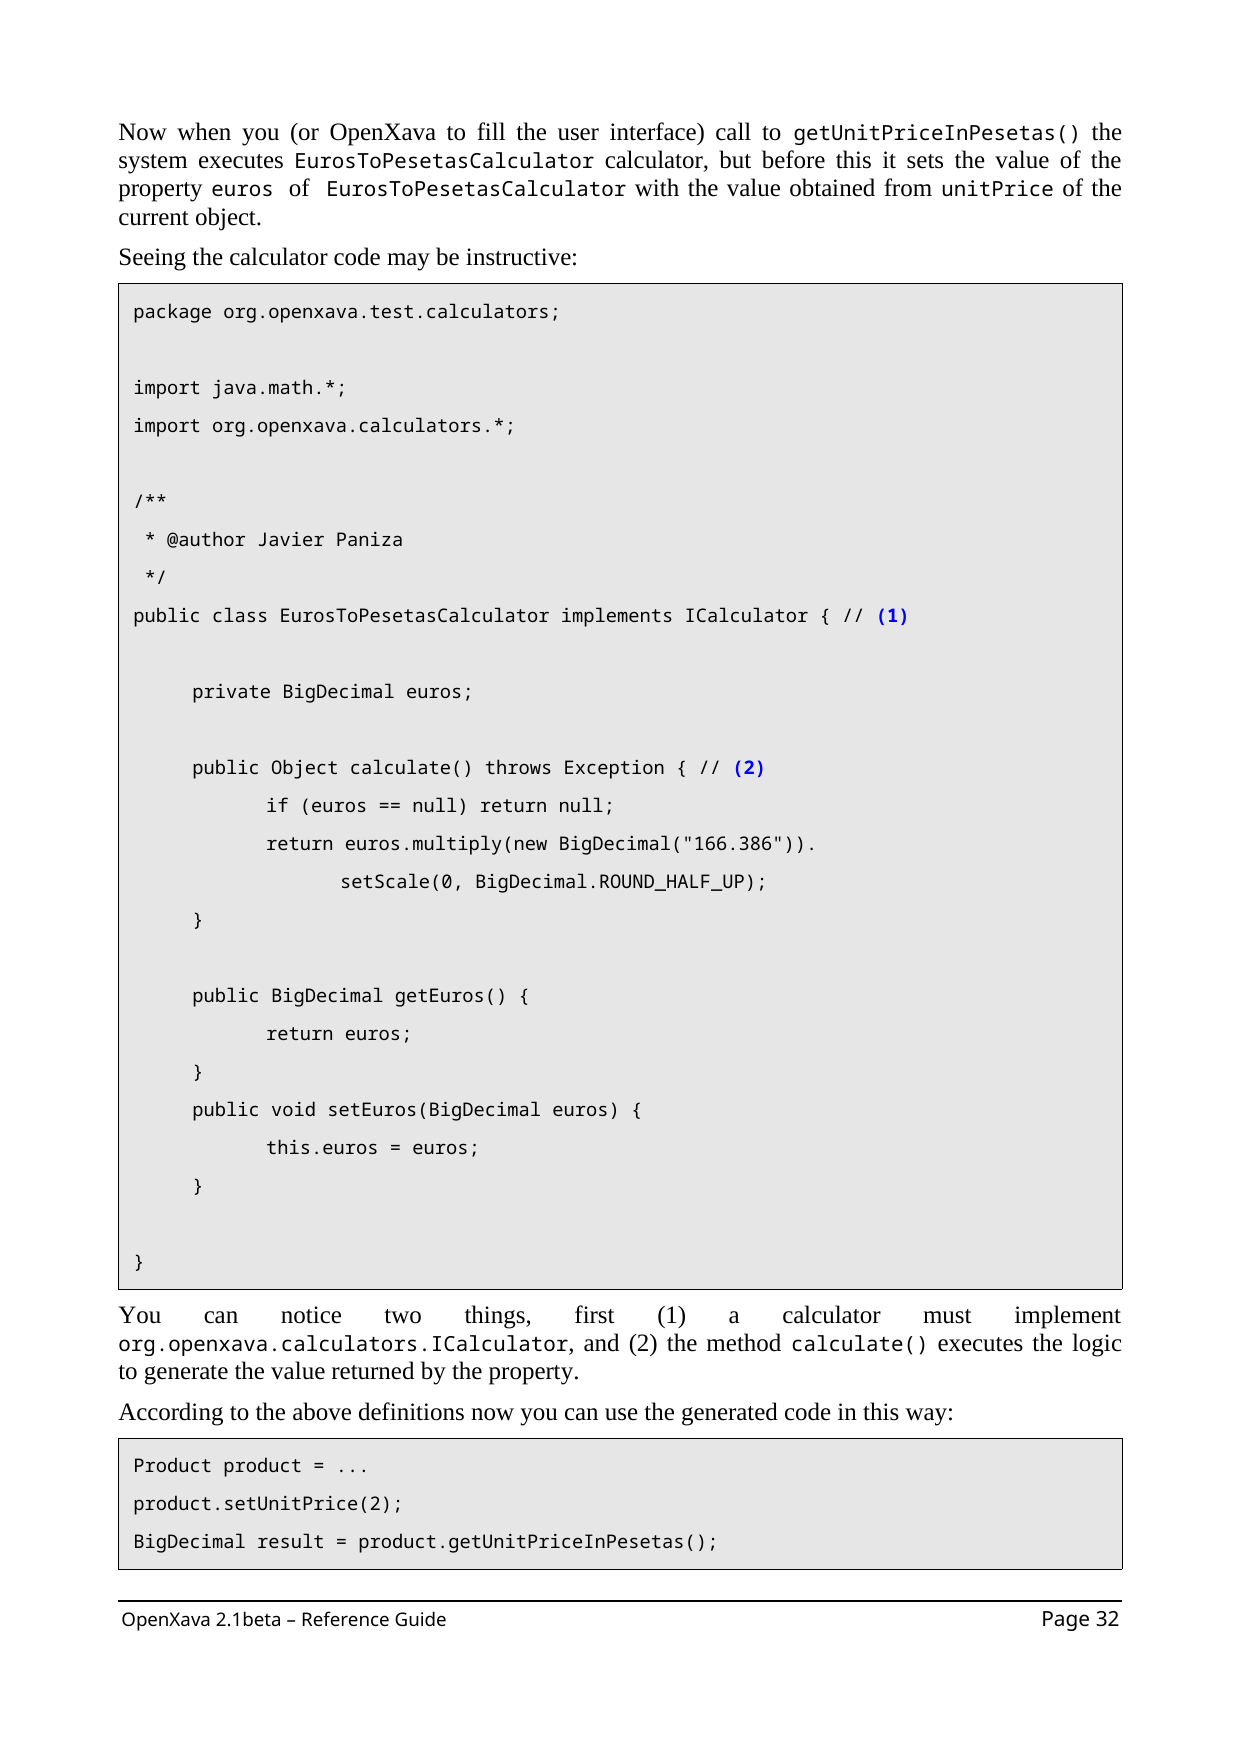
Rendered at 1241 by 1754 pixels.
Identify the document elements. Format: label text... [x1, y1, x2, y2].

text According to the above definitions now you can use the generated code in this way: [118, 1398, 1122, 1425]
text } [119, 1158, 1122, 1196]
text package org.openxava.test.calculators; [119, 284, 1122, 321]
text * @author Javier Paniza [119, 511, 1122, 549]
text product.setUnitPrice(2); [119, 1476, 1122, 1514]
text public BigDecimal getEuros() { [119, 968, 1122, 1006]
text /** [119, 473, 1122, 511]
text public Object calculate() throws Exception { // (2) [119, 739, 1122, 777]
text private BigDecimal euros; [119, 663, 1122, 701]
text this.euros = euros; [119, 1120, 1122, 1158]
text import java.math.*; [119, 359, 1122, 397]
text return euros.multiply(new BigDecimal("166.386")). [119, 816, 1122, 853]
text } [119, 892, 1122, 929]
text if (euros == null) return null; [119, 777, 1122, 816]
text Product product = ... [119, 1439, 1122, 1476]
text Seeing the calculator code may be instructive: [118, 243, 1122, 271]
text BigDecimal result = product.getUnitPriceInPesetas(); [119, 1514, 1122, 1569]
text } [119, 1234, 1122, 1289]
text setScale(0, BigDecimal.ROUND_HALF_UP); [119, 853, 1122, 892]
text public void setEuros(BigDecimal euros) { [119, 1082, 1122, 1120]
text public class EurosToPesetasCalculator implements ICalculator { // (1) [119, 587, 1122, 625]
text } [119, 1044, 1122, 1082]
text import org.openxava.calculators.*; [119, 397, 1122, 435]
text You can notice two things, first (1) a calculator must implement org.openxava.calculators.ICalculator, and (2) the method calculate() executes the logic to generate the value returned by the property. [118, 1302, 1122, 1385]
text return euros; [119, 1006, 1122, 1044]
text */ [119, 549, 1122, 587]
text Now when you (or OpenXava to fill the user interface) call to getUnitPriceInPesetas() the system executes EurosToPesetasCalculator calculator, but before this it sets the value of the property euros of EurosToPesetasCalculator with the value obtained from unitPrice of the current object. [118, 118, 1122, 231]
